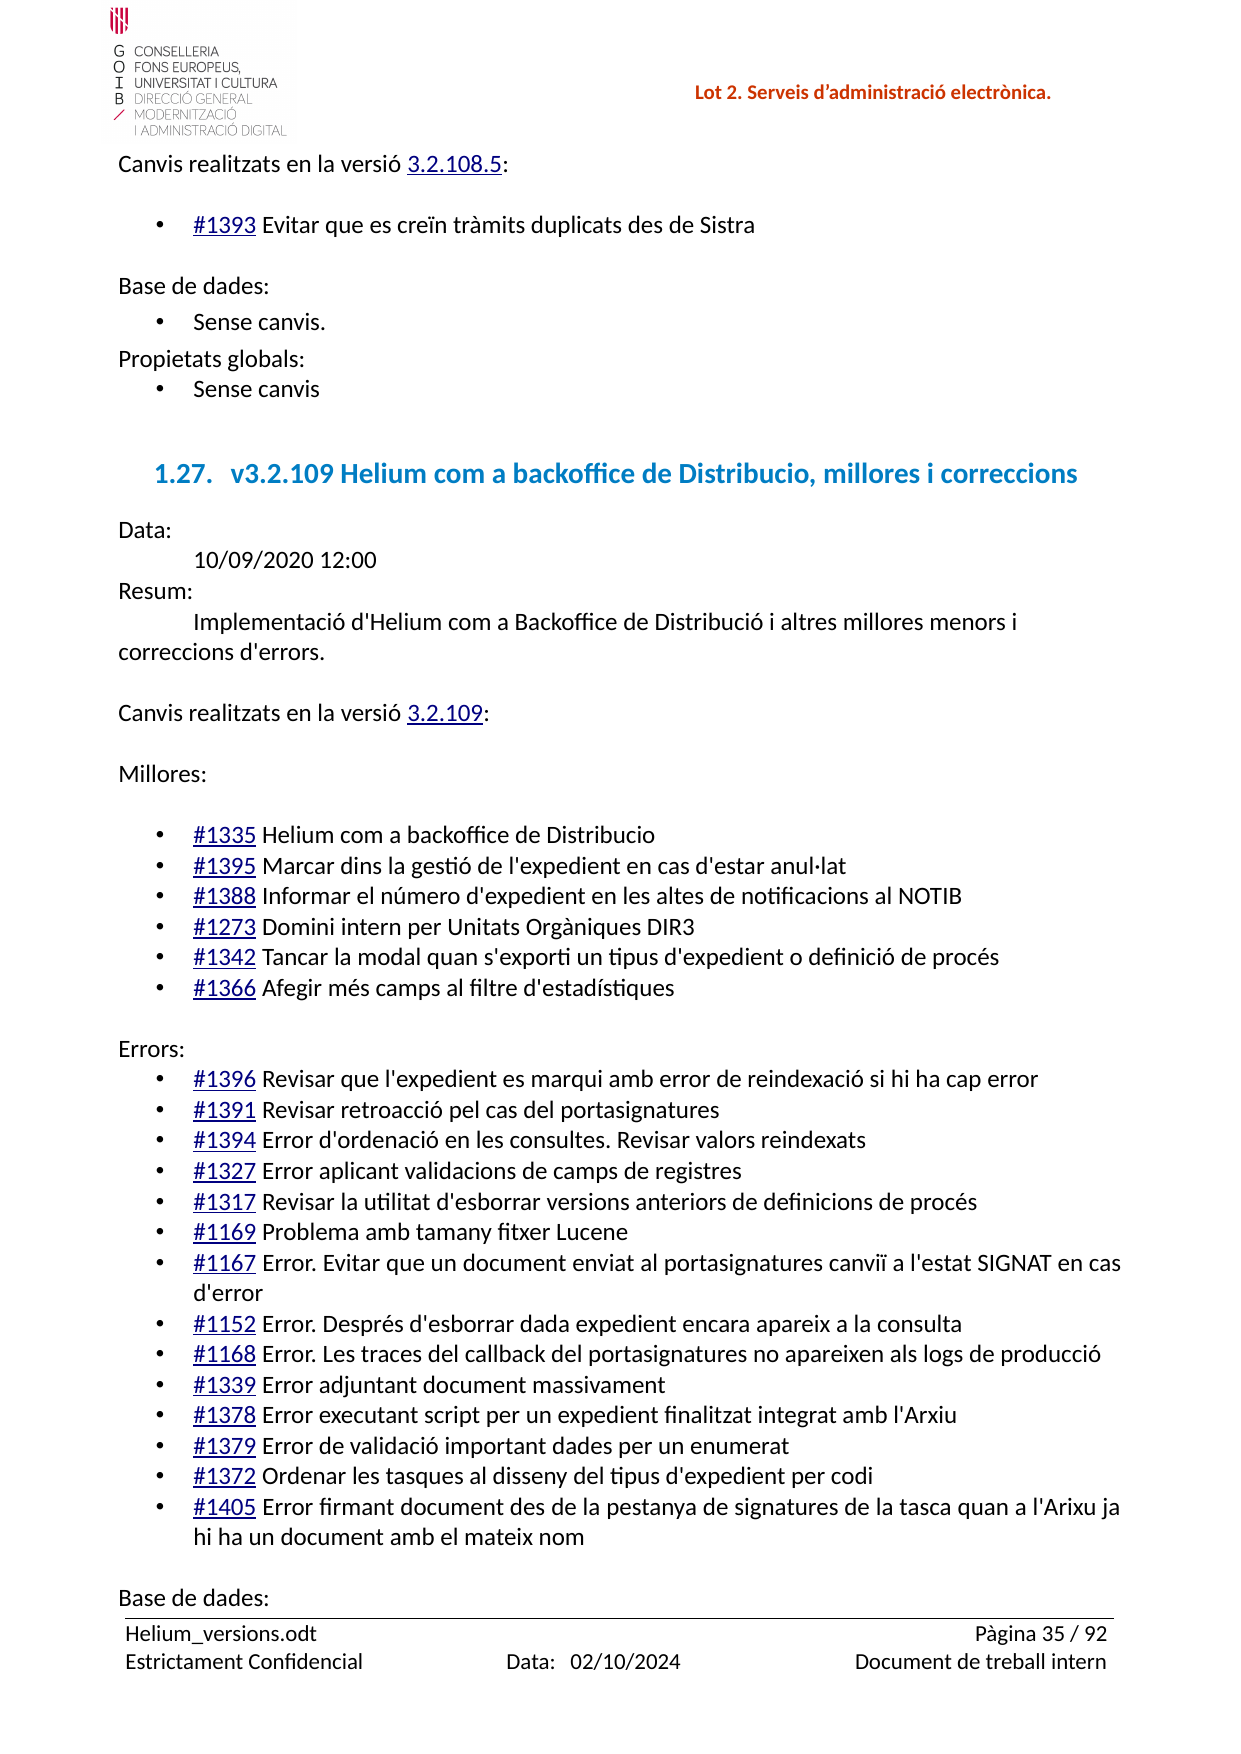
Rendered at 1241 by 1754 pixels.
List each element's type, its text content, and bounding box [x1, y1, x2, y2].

list #1273 Domini intern per Unitats Orgàniques DIR3 [156, 911, 1122, 941]
list #1393 Evitar que es creïn tràmits duplicats des de Sistra [156, 209, 1122, 239]
list #1335 Helium com a backoffice de Distribucio [156, 819, 1122, 850]
text Base de dades: [118, 1582, 1122, 1613]
list #1327 Error aplicant validacions de camps de registres [156, 1155, 1122, 1186]
text Propietats globals: [118, 343, 1122, 373]
text 10/09/2020 12:00 [118, 545, 1122, 575]
text Canvis realitzats en la versió 3.2.109: [118, 697, 1122, 728]
picture [100, 0, 297, 144]
list #1396 Revisar que l'expedient es marqui amb error de reindexació si hi ha cap error [156, 1063, 1122, 1094]
list #1169 Problema amb tamany fitxer Lucene [156, 1216, 1122, 1247]
text Data: [118, 514, 1122, 545]
list #1366 Afegir més camps al filtre d'estadístiques [156, 972, 1122, 1002]
list #1317 Revisar la utilitat d'esborrar versions anteriors de definicions de procés [156, 1186, 1122, 1216]
list #1152 Error. Després d'esborrar dada expedient encara apareix a la consulta [156, 1308, 1122, 1338]
text Errors: [118, 1033, 1122, 1063]
list #1378 Error executant script per un expedient finalitzat integrat amb l'Arxiu [156, 1399, 1122, 1430]
text Millores: [118, 758, 1122, 789]
list #1372 Ordenar les tasques al disseny del tipus d'expedient per codi [156, 1460, 1122, 1491]
list #1395 Marcar dins la gestió de l'expedient en cas d'estar anul·lat [156, 850, 1122, 880]
subtitle v3.2.109 Helium com a backoffice de Distribucio, millores i correccions [153, 455, 1122, 491]
text Resum: [118, 575, 1122, 606]
list #1342 Tancar la modal quan s'exporti un tipus d'expedient o definició de procés [156, 941, 1122, 972]
list #1167 Error. Evitar que un document enviat al portasignatures canviï a l'estat SIGNAT en cas d'error [156, 1247, 1122, 1308]
text Base de dades: [118, 270, 1122, 300]
list #1388 Informar el número d'expedient en les altes de notificacions al NOTIB [156, 880, 1122, 911]
list #1405 Error firmant document des de la pestanya de signatures de la tasca quan a l'Arixu ja hi ha un document amb el mateix nom [156, 1491, 1122, 1552]
text Canvis realitzats en la versió 3.2.108.5: [118, 148, 1122, 178]
list Sense canvis [156, 373, 1122, 404]
list #1394 Error d'ordenació en les consultes. Revisar valors reindexats [156, 1124, 1122, 1155]
list #1391 Revisar retroacció pel cas del portasignatures [156, 1094, 1122, 1124]
list #1379 Error de validació important dades per un enumerat [156, 1430, 1122, 1460]
text Implementació d'Helium com a Backoffice de Distribució i altres millores menors i correccions d'errors. [118, 606, 1122, 667]
list Sense canvis. [156, 306, 1122, 337]
list #1168 Error. Les traces del callback del portasignatures no apareixen als logs de producció [156, 1338, 1122, 1369]
list #1339 Error adjuntant document massivament [156, 1369, 1122, 1399]
